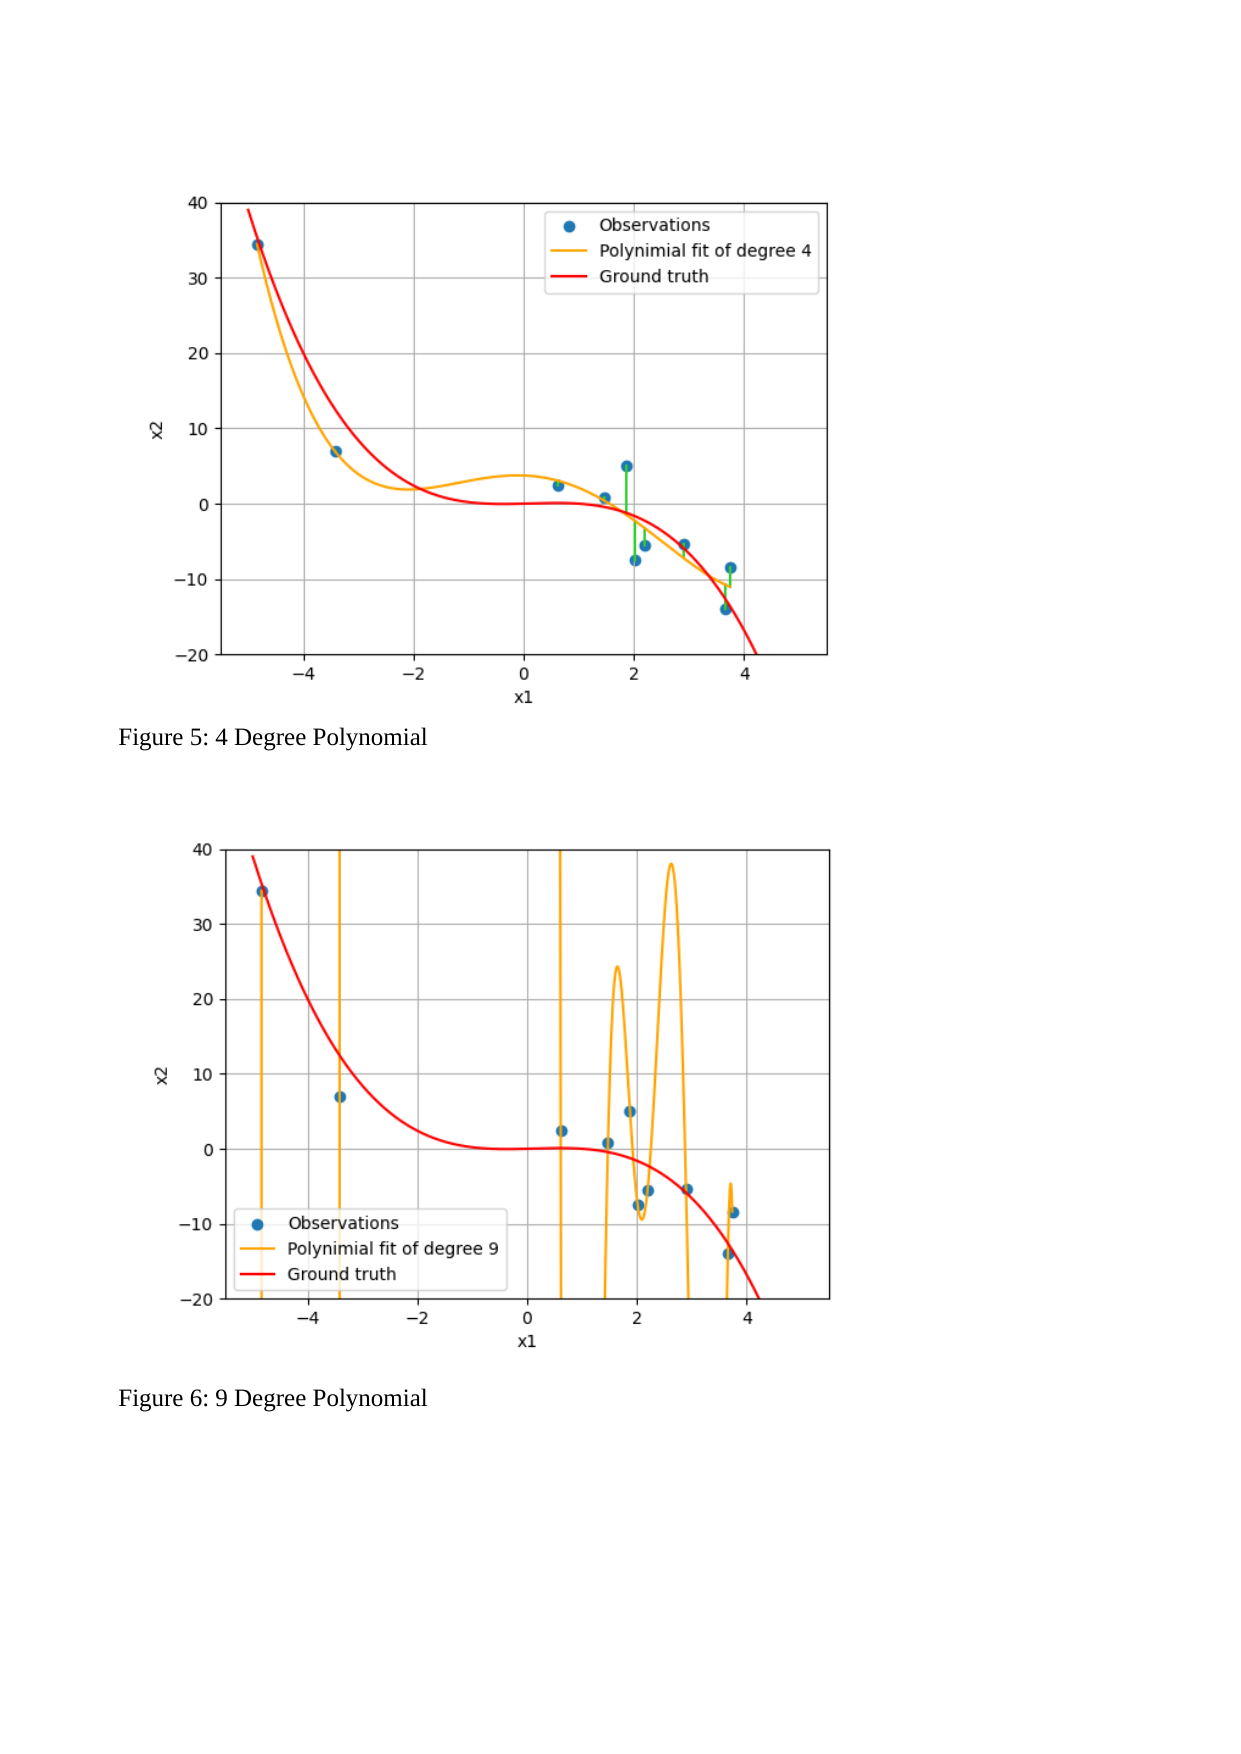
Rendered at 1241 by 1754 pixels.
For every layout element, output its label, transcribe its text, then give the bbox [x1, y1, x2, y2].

picture [128, 779, 907, 1363]
picture [123, 132, 905, 719]
text Figure 5: 4 Degree Polynomial [118, 722, 1122, 751]
text Figure 6: 9 Degree Polynomial [118, 1383, 1122, 1412]
